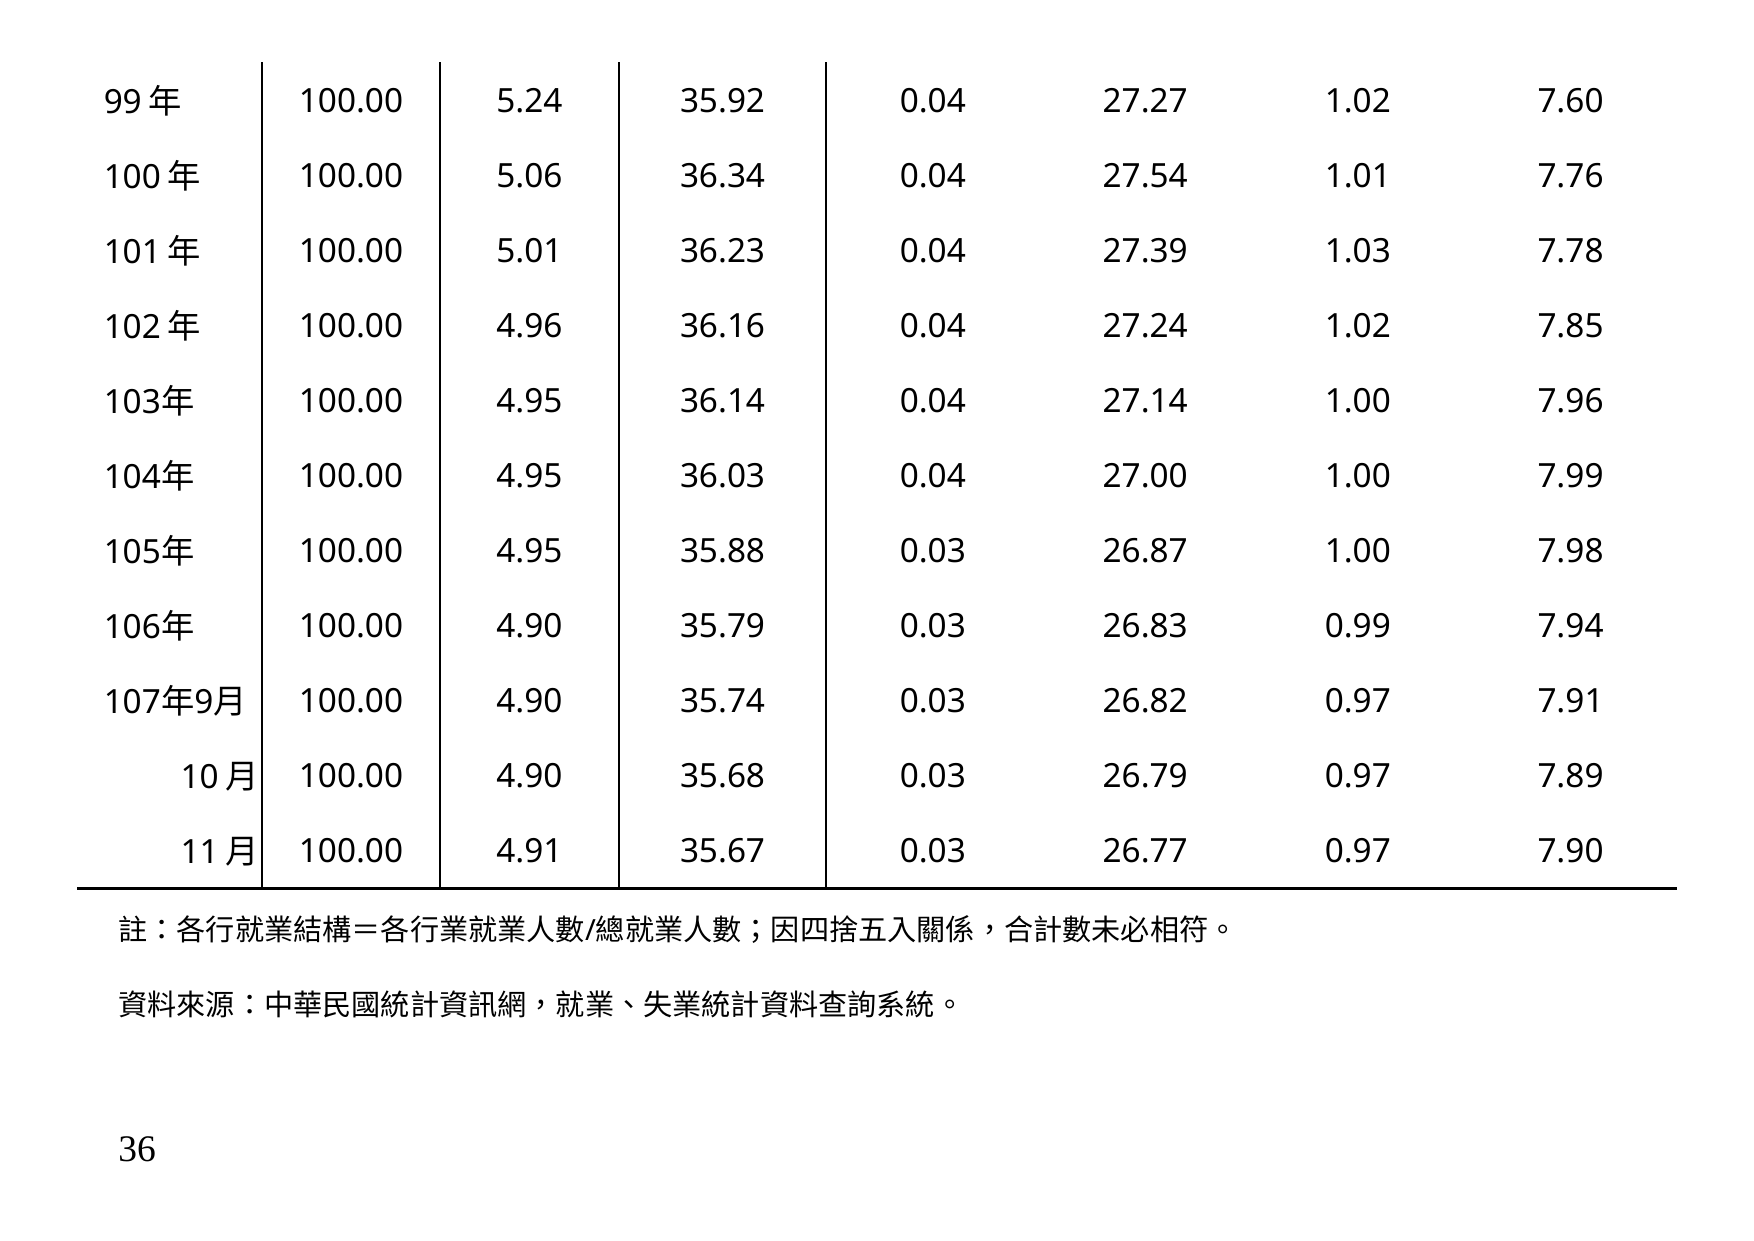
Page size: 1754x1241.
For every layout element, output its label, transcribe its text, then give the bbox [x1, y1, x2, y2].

table_cell 35.79 [620, 587, 825, 662]
table_cell 36.16 [620, 287, 825, 362]
table_cell 26.79 [1039, 737, 1251, 812]
table_cell 107年9月 [77, 662, 261, 737]
table_cell 26.82 [1039, 662, 1251, 737]
table_cell 5.06 [441, 137, 618, 212]
table_cell 106年 [77, 587, 261, 662]
table_cell 1.02 [1251, 287, 1464, 362]
table_cell 26.83 [1039, 587, 1251, 662]
table_cell 99年 [77, 62, 261, 137]
table_cell 5.24 [441, 62, 618, 137]
table_cell 0.04 [827, 62, 1039, 137]
table_cell 1.00 [1251, 362, 1464, 437]
table_cell 1.01 [1251, 137, 1464, 212]
table_cell 27.00 [1039, 437, 1251, 512]
table_cell 10月 [77, 737, 261, 812]
table_cell 4.90 [441, 587, 618, 662]
text 資料來源：中華民國統計資訊網，就業、失業統計資料查詢系統。 [118, 965, 1636, 1040]
table_cell 100.00 [263, 137, 439, 212]
table_cell 0.97 [1251, 662, 1464, 737]
table_cell 35.74 [620, 662, 825, 737]
table_cell 0.04 [827, 212, 1039, 287]
table_cell 35.68 [620, 737, 825, 812]
table_cell 0.97 [1251, 737, 1464, 812]
table_cell 36.23 [620, 212, 825, 287]
table_cell 7.99 [1464, 437, 1677, 512]
table_cell 103年 [77, 362, 261, 437]
table_cell 105年 [77, 512, 261, 587]
table_cell 35.92 [620, 62, 825, 137]
table_cell 7.89 [1464, 737, 1677, 812]
table_cell 36.34 [620, 137, 825, 212]
table_cell 0.03 [827, 812, 1039, 887]
table_cell 1.03 [1251, 212, 1464, 287]
table_cell 35.88 [620, 512, 825, 587]
table_cell 0.04 [827, 287, 1039, 362]
table_cell 27.14 [1039, 362, 1251, 437]
table_cell 0.03 [827, 662, 1039, 737]
table_cell 7.91 [1464, 662, 1677, 737]
table_cell 100.00 [263, 512, 439, 587]
table_cell 100.00 [263, 437, 439, 512]
text 註：各行就業結構＝各行業就業人數/總就業人數；因四捨五入關係，合計數未必相符。 [118, 890, 1636, 965]
table_cell 27.27 [1039, 62, 1251, 137]
table_cell 100.00 [263, 287, 439, 362]
table_cell 4.90 [441, 662, 618, 737]
table_cell 1.02 [1251, 62, 1464, 137]
table_cell 7.76 [1464, 137, 1677, 212]
table_cell 7.90 [1464, 812, 1677, 887]
table_cell 1.00 [1251, 512, 1464, 587]
table_cell 100.00 [263, 587, 439, 662]
table_cell 36.03 [620, 437, 825, 512]
table_cell 35.67 [620, 812, 825, 887]
table_cell 5.01 [441, 212, 618, 287]
table_cell 4.95 [441, 512, 618, 587]
table_cell 104年 [77, 437, 261, 512]
table_cell 0.04 [827, 362, 1039, 437]
table_cell 7.98 [1464, 512, 1677, 587]
table_cell 0.03 [827, 737, 1039, 812]
table_cell 7.85 [1464, 287, 1677, 362]
table_cell 0.03 [827, 512, 1039, 587]
table_cell 7.96 [1464, 362, 1677, 437]
table_cell 100.00 [263, 212, 439, 287]
table_cell 26.87 [1039, 512, 1251, 587]
table_cell 11月 [77, 812, 261, 887]
table_cell 100.00 [263, 737, 439, 812]
table_cell 0.99 [1251, 587, 1464, 662]
table_cell 27.24 [1039, 287, 1251, 362]
table_cell 7.94 [1464, 587, 1677, 662]
table_cell 4.95 [441, 362, 618, 437]
table_cell 7.60 [1464, 62, 1677, 137]
table_cell 26.77 [1039, 812, 1251, 887]
table_cell 100年 [77, 137, 261, 212]
table_cell 4.96 [441, 287, 618, 362]
table_cell 4.91 [441, 812, 618, 887]
table_cell 7.78 [1464, 212, 1677, 287]
table_cell 100.00 [263, 812, 439, 887]
table_cell 4.90 [441, 737, 618, 812]
table_cell 27.39 [1039, 212, 1251, 287]
table_cell 100.00 [263, 62, 439, 137]
table_cell 0.03 [827, 587, 1039, 662]
table_cell 100.00 [263, 662, 439, 737]
table_cell 27.54 [1039, 137, 1251, 212]
table_cell 1.00 [1251, 437, 1464, 512]
table_cell 100.00 [263, 362, 439, 437]
table_cell 0.04 [827, 137, 1039, 212]
table_cell 4.95 [441, 437, 618, 512]
table_cell 0.04 [827, 437, 1039, 512]
table_cell 36.14 [620, 362, 825, 437]
table_cell 102年 [77, 287, 261, 362]
table_cell 0.97 [1251, 812, 1464, 887]
table_cell 101年 [77, 212, 261, 287]
